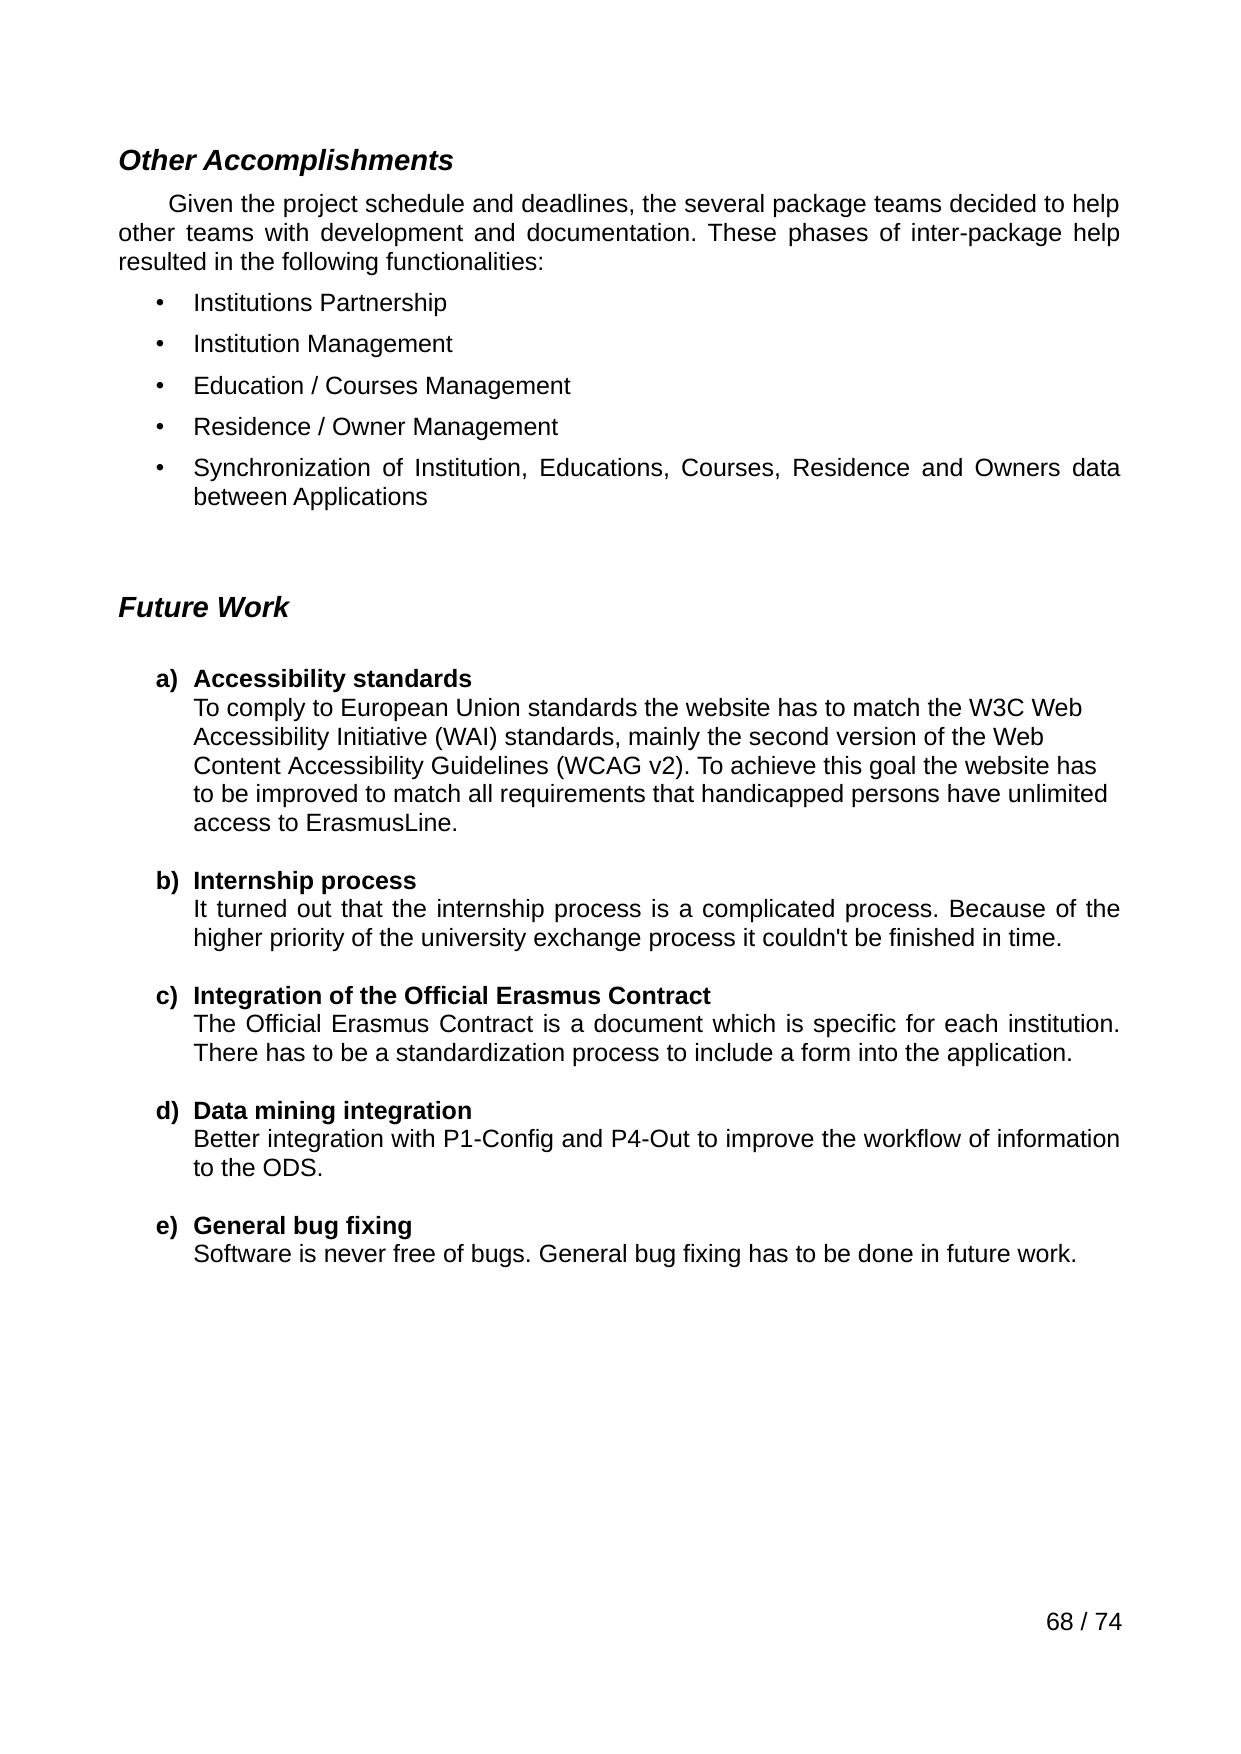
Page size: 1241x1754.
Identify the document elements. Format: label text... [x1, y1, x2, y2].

list Internship process [156, 866, 1122, 894]
list It turned out that the internship process is a complicated process. Because of the higher priority of the university exchange process it couldn't be finished in time. [156, 894, 1122, 952]
text Given the project schedule and deadlines, the several package teams decided to help other teams with development and documentation. These phases of inter-package help resulted in the following functionalities: [118, 189, 1122, 275]
list Education / Courses Management [156, 371, 1122, 399]
list Software is never free of bugs. General bug fixing has to be done in future work. [156, 1239, 1122, 1268]
list General bug fixing [156, 1211, 1122, 1239]
list Data mining integration [156, 1096, 1122, 1124]
list Synchronization of Institution, Educations, Courses, Residence and Owners data between Applications [156, 453, 1122, 511]
list Institutions Partnership [156, 288, 1122, 317]
list Better integration with P1-Config and P4-Out to improve the workflow of information to the ODS. [156, 1124, 1122, 1182]
list Residence / Owner Management [156, 412, 1122, 441]
list Integration of the Official Erasmus Contract [156, 981, 1122, 1009]
list To comply to European Union standards the website has to match the W3C Web Accessibility Initiative (WAI) standards, mainly the second version of the Web Content Accessibility Guidelines (WCAG v2). To achieve this goal the website has to be improved to match all requirements that handicapped persons have unlimited access to ErasmusLine. [156, 693, 1122, 837]
list Institution Management [156, 329, 1122, 358]
list Accessibility standards [156, 664, 1122, 693]
list The Official Erasmus Contract is a document which is specific for each institution. There has to be a standardization process to include a form into the application. [156, 1009, 1122, 1067]
subtitle Future Work [118, 590, 1122, 623]
subtitle Other Accomplishments [118, 143, 1122, 177]
